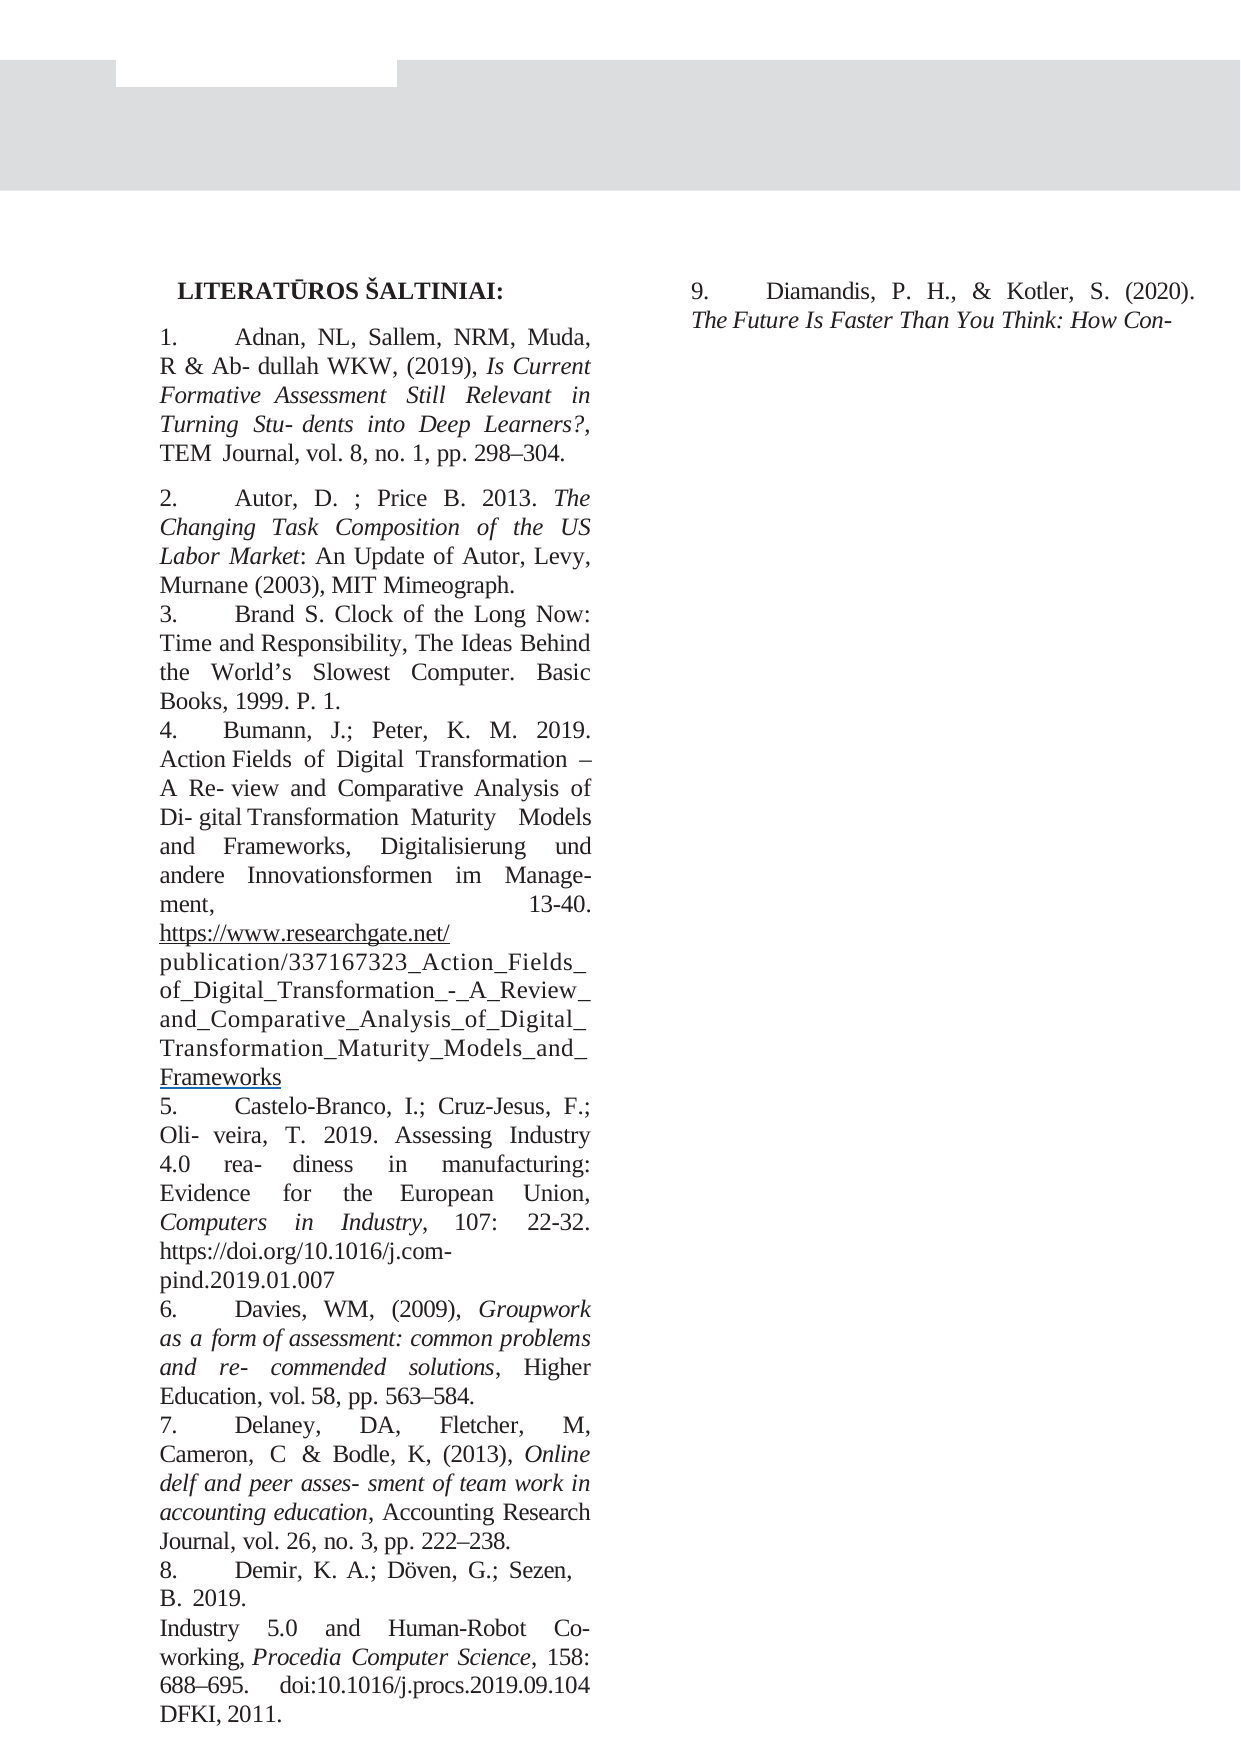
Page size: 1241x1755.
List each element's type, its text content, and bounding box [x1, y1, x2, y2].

list Adnan, NL, Sallem, NRM, Muda, R & Ab- dullah WKW, (2019), Is Current Formative Assessment Still Relevant in Turning Stu- dents into Deep Learners?, TEM Journal, vol. 8, no. 1, pp. 298–304. [159, 322, 591, 466]
list Demir, K. A.; Döven, G.; Sezen, B. 2019. [159, 1555, 592, 1612]
text LITERATŪROS ŠALTINIAI: [177, 276, 592, 305]
list Delaney, DA, Fletcher, M, Cameron, C & Bodle, K, (2013), Online delf and peer asses- sment of team work in accounting education, Accounting Research Journal, vol. 26, no. 3, pp. 222–238. [159, 1410, 591, 1554]
list Bumann, J.; Peter, K. M. 2019. Action Fields of Digital Transformation – A Re- view and Comparative Analysis of Di- gital Transformation Maturity Models and Frameworks, Digitalisierung und andere Innovationsformen im Manage- ment, 13-40. https://www.researchgate.net/ publication/337167323_Action_Fields_ of_Digital_Transformation_-_A_Review_ and_Comparative_Analysis_of_Digital_ Transformation_Maturity_Models_and_ Frameworks [159, 715, 592, 1091]
list Castelo-Branco, I.; Cruz-Jesus, F.; Oli- veira, T. 2019. Assessing Industry 4.0 rea- diness in manufacturing: Evidence for the European Union, Computers in Industry, 107: 22-32. https://doi.org/10.1016/j.com- pind.2019.01.007 [159, 1091, 591, 1294]
text Industry 5.0 and Human-Robot Co-working, Procedia Computer Science, 158: 688–695. doi:10.1016/j.procs.2019.09.104 DFKI, 2011. [159, 1613, 590, 1728]
list Brand S. Clock of the Long Now: Time and Responsibility, The Ideas Behind the World’s Slowest Computer. Basic Books, 1999. P. 1. [159, 599, 591, 715]
list Diamandis, P. H., & Kotler, S. (2020). The Future Is Faster Than You Think: How Con- [691, 276, 1196, 334]
list Davies, WM, (2009), Groupwork as a form of assessment: common problems and re- commended solutions, Higher Education, vol. 58, pp. 563–584. [159, 1294, 591, 1410]
list Autor, D. ; Price B. 2013. The Changing Task Composition of the US Labor Market: An Update of Autor, Levy, Murnane (2003), MIT Mimeograph. [159, 483, 591, 599]
